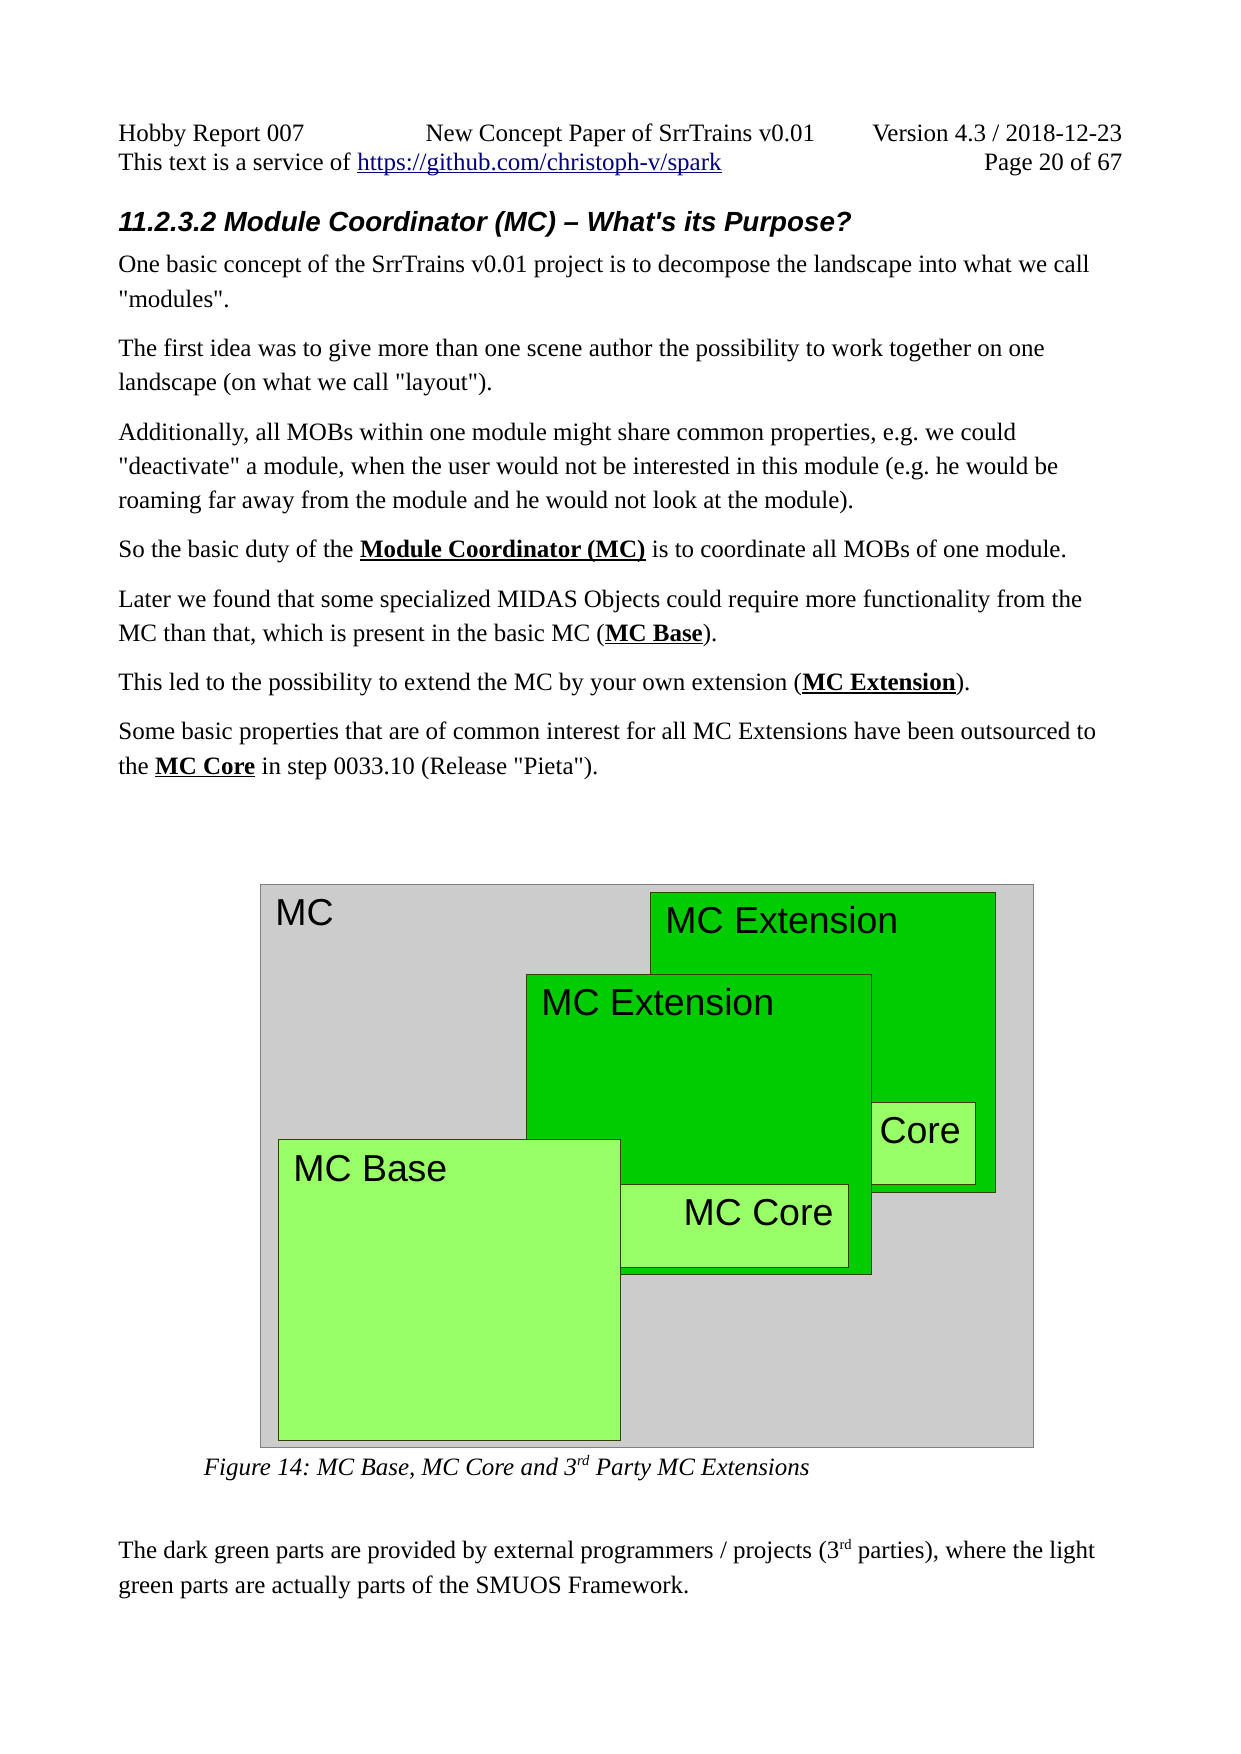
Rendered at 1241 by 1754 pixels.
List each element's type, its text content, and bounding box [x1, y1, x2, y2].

text One basic concept of the SrrTrains v0.01 project is to decompose the landscape into what we call "modules". [118, 249, 1122, 313]
text The dark green parts are provided by external programmers / projects (3rd parties), where the light green parts are actually parts of the SMUOS Framework. [118, 1536, 1122, 1599]
text Some basic properties that are of common interest for all MC Extensions have been outsourced to the MC Core in step 0033.10 (Release "Pieta"). [118, 716, 1122, 779]
text So the basic duty of the Module Coordinator (MC) is to coordinate all MOBs of one module. [118, 534, 1122, 563]
text Later we found that some specialized MIDAS Objects could require more functionality from the MC than that, which is present in the basic MC (MC Base). [118, 584, 1122, 647]
text Figure 14: MC Base, MC Core and 3rd Party MC Extensions [204, 861, 1036, 1481]
text The first idea was to give more than one scene author the possibility to work together on one landscape (on what we call "layout"). [118, 333, 1122, 396]
text This led to the possibility to extend the MC by your own extension (MC Extension). [118, 667, 1122, 696]
subtitle 11.2.3.2 Module Coordinator (MC) – What's its Purpose? [118, 205, 1122, 237]
text Additionally, all MOBs within one module might share common properties, e.g. we could "deactivate" a module, when the user would not be interested in this module (e.g. he would be roaming far away from the module and he would not look at the module). [118, 417, 1122, 514]
